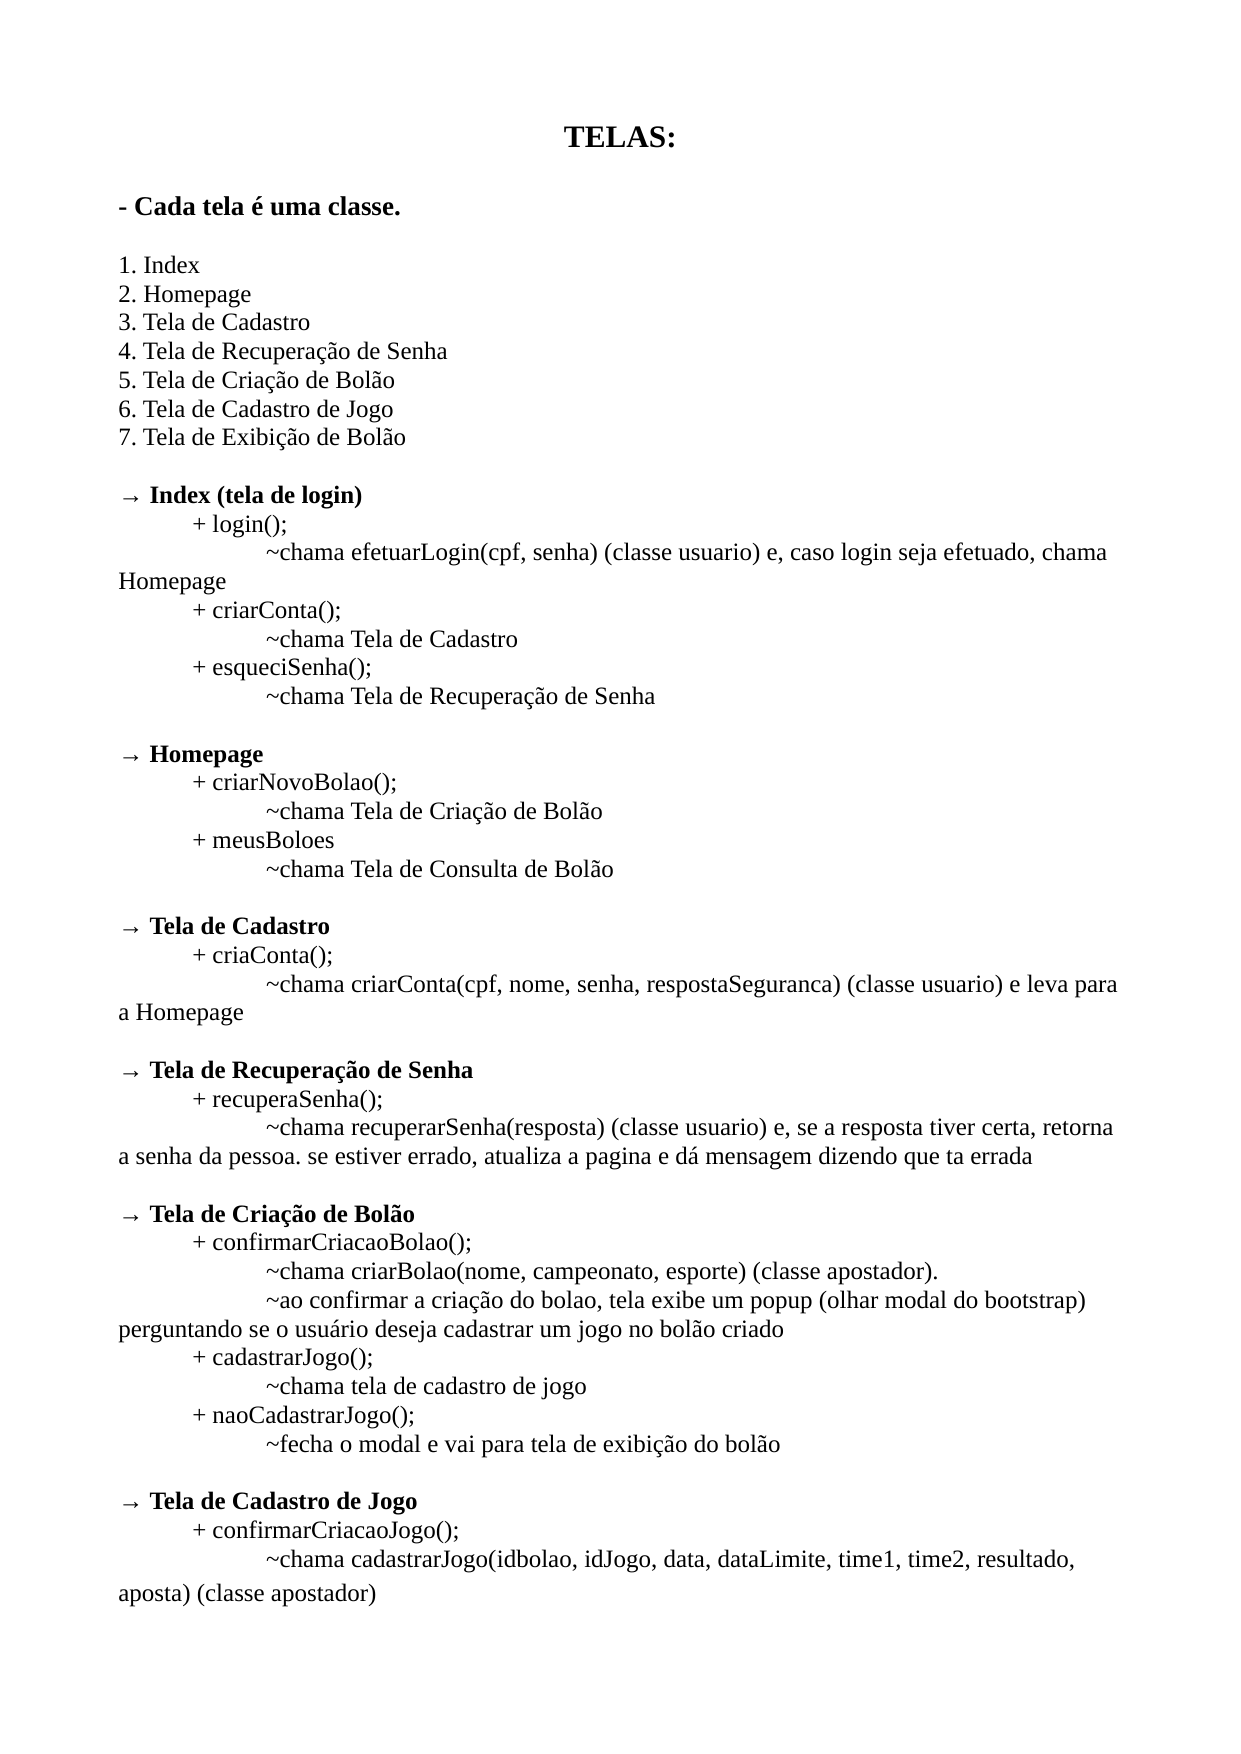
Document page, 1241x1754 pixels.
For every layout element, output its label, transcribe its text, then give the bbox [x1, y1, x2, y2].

text → Index (tela de login) [118, 480, 1122, 509]
text ~fecha o modal e vai para tela de exibição do bolão [118, 1429, 1122, 1457]
text 7. Tela de Exibição de Bolão [118, 422, 1122, 451]
text 2. Homepage [118, 279, 1122, 307]
text 3. Tela de Cadastro [118, 307, 1122, 336]
text + recuperaSenha(); [118, 1084, 1122, 1112]
text ~chama Tela de Criação de Bolão [118, 796, 1122, 825]
text ~chama Tela de Recuperação de Senha [118, 681, 1122, 710]
text → Tela de Cadastro de Jogo [118, 1486, 1122, 1515]
text + meusBoloes [118, 825, 1122, 854]
text ~chama recuperarSenha(resposta) (classe usuario) e, se a resposta tiver certa, retorna a senha da pessoa. se estiver errado, atualiza a pagina e dá mensagem dizendo que ta errada [118, 1112, 1122, 1170]
text → Tela de Criação de Bolão [118, 1199, 1122, 1227]
text 4. Tela de Recuperação de Senha [118, 336, 1122, 365]
text + login(); [118, 509, 1122, 537]
text 5. Tela de Criação de Bolão [118, 365, 1122, 394]
text - Cada tela é uma classe. [118, 190, 1122, 221]
text ~ao confirmar a criação do bolao, tela exibe um popup (olhar modal do bootstrap) perguntando se o usuário deseja cadastrar um jogo no bolão criado [118, 1285, 1122, 1342]
text + cadastrarJogo(); [118, 1342, 1122, 1371]
text → Tela de Cadastro [118, 911, 1122, 940]
text + confirmarCriacaoJogo(); [118, 1515, 1122, 1544]
text + naoCadastrarJogo(); [118, 1400, 1122, 1429]
text → Tela de Recuperação de Senha [118, 1055, 1122, 1084]
text + esqueciSenha(); [118, 652, 1122, 681]
text + criaConta(); [118, 940, 1122, 969]
text + criarNovoBolao(); [118, 767, 1122, 796]
text + confirmarCriacaoBolao(); [118, 1227, 1122, 1256]
text ~chama criarConta(cpf, nome, senha, respostaSeguranca) (classe usuario) e leva para a Homepage [118, 969, 1122, 1026]
text 1. Index [118, 250, 1122, 279]
text TELAS: [118, 118, 1122, 154]
text ~chama criarBolao(nome, campeonato, esporte) (classe apostador). [118, 1256, 1122, 1285]
text ~chama tela de cadastro de jogo [118, 1371, 1122, 1400]
text 6. Tela de Cadastro de Jogo [118, 394, 1122, 422]
text ~chama efetuarLogin(cpf, senha) (classe usuario) e, caso login seja efetuado, chama Homepage [118, 537, 1122, 595]
text ~chama Tela de Consulta de Bolão [118, 854, 1122, 882]
text + criarConta(); [118, 595, 1122, 624]
text ~chama cadastrarJogo(idbolao, idJogo, data, dataLimite, time1, time2, resultado, aposta) (classe apostador) [118, 1544, 1122, 1607]
text ~chama Tela de Cadastro [118, 624, 1122, 652]
text → Homepage [118, 739, 1122, 767]
